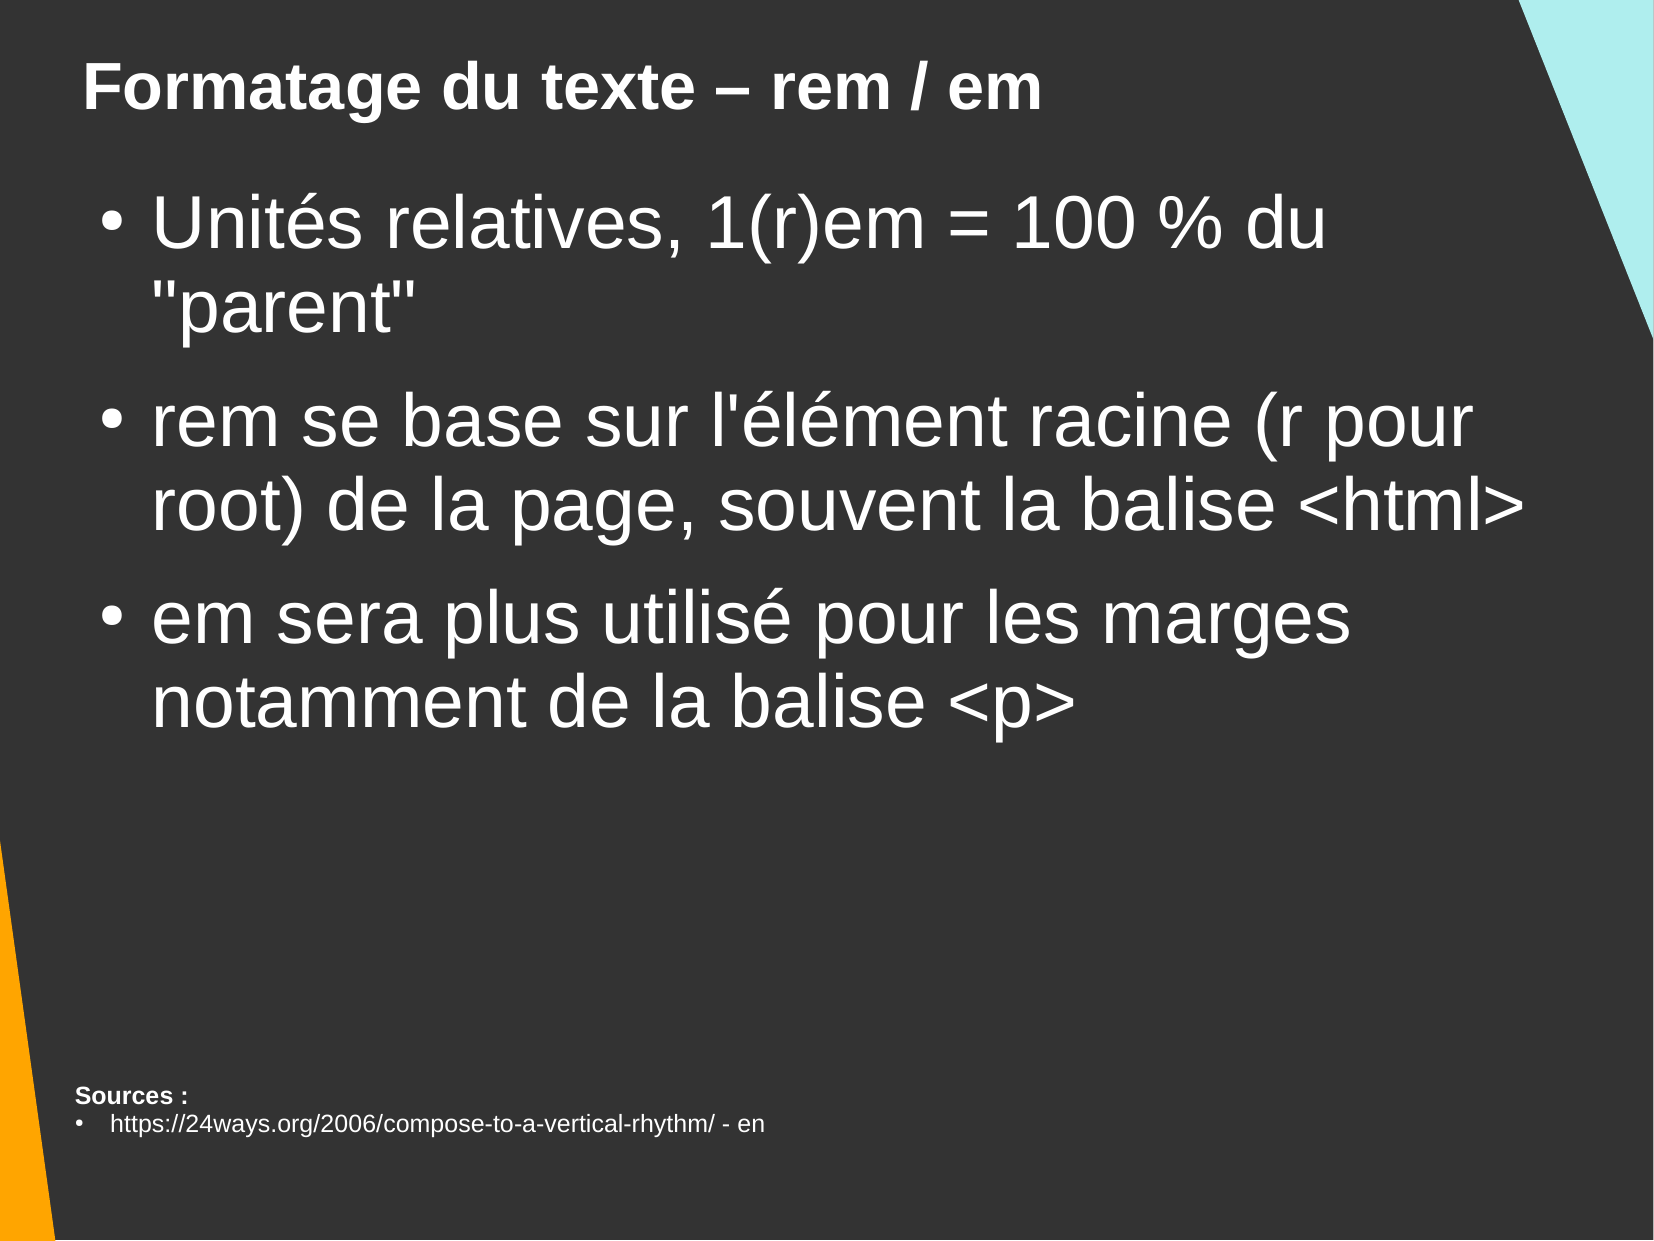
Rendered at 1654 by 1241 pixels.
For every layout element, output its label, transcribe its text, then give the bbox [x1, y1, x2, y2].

text_box [0, 840, 56, 1241]
text_box [1518, 0, 1654, 341]
list Unités relatives, 1(r)em = 100 % du "parent" rem se base sur l'élément racine (r pour root) de la page, souvent la balise <html> em sera plus utilisé pour les marges notamment de la balise <p> [80, 180, 1605, 827]
title Formatage du texte – rem / em [82, 49, 1571, 152]
text_box Sources : https://24ways.org/2006/compose-to-a-vertical-rhythm/ - en [60, 1074, 1546, 1241]
